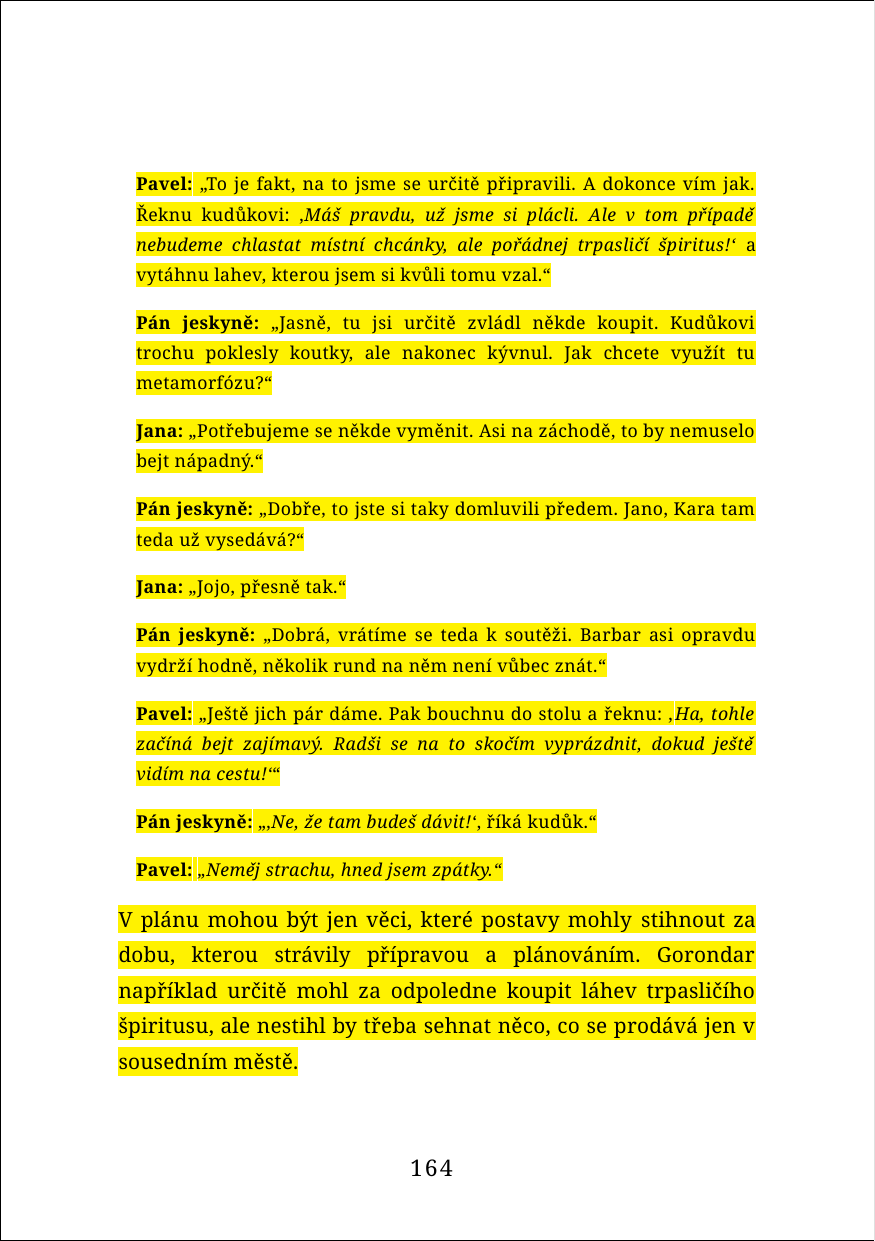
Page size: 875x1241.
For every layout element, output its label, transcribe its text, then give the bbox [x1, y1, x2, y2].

text V plánu mohou být jen věci, které postavy mohly stihnout za dobu, kterou strávily přípravou a plánováním. Gorondar například určitě mohl za odpoledne koupit láhev trpasličího špiritusu, ale nestihl by třeba sehnat něco, co se prodává jen v sousedním městě. [118, 905, 756, 1076]
text Pán jeskyně: „‚Ne, že tam budeš dávit!‘, říká kudůk.“ [136, 809, 756, 833]
text Pán jeskyně: „Dobrá, vrátíme se teda k soutěži. Barbar asi opravdu vydrží hodně, několik rund na něm není vůbec znát.“ [136, 623, 756, 677]
text Jana: „Potřebujeme se někde vyměnit. Asi na záchodě, to by nemuselo bejt nápadný.“ [136, 419, 756, 473]
text Jana: „Jojo, přesně tak.“ [136, 575, 756, 599]
text Pán jeskyně: „Jasně, tu jsi určitě zvládl někde koupit. Kudůkovi trochu poklesly koutky, ale nakonec kývnul. Jak chcete využít tu metamorfózu?“ [136, 310, 756, 395]
text Pavel: „To je fakt, na to jsme se určitě připravili. A dokonce vím jak. Řeknu kudůkovi: ‚Máš pravdu, už jsme si plácli. Ale v tom případě nebudeme chlastat místní chcánky, ale pořádnej trpasličí špiritus!‘ a vytáhnu lahev, kterou jsem si kvůli tomu vzal.“ [136, 172, 756, 287]
text Pán jeskyně: „Dobře, to jste si taky domluvili předem. Jano, Kara tam teda už vysedává?“ [136, 497, 756, 551]
text Pavel: „Ještě jich pár dáme. Pak bouchnu do stolu a řeknu: ‚Ha, tohle začíná bejt zajímavý. Radši se na to skočím vyprázdnit, dokud ještě vidím na cestu!‘“ [136, 701, 756, 786]
text Pavel: „Neměj strachu, hned jsem zpátky.“ [136, 857, 756, 881]
